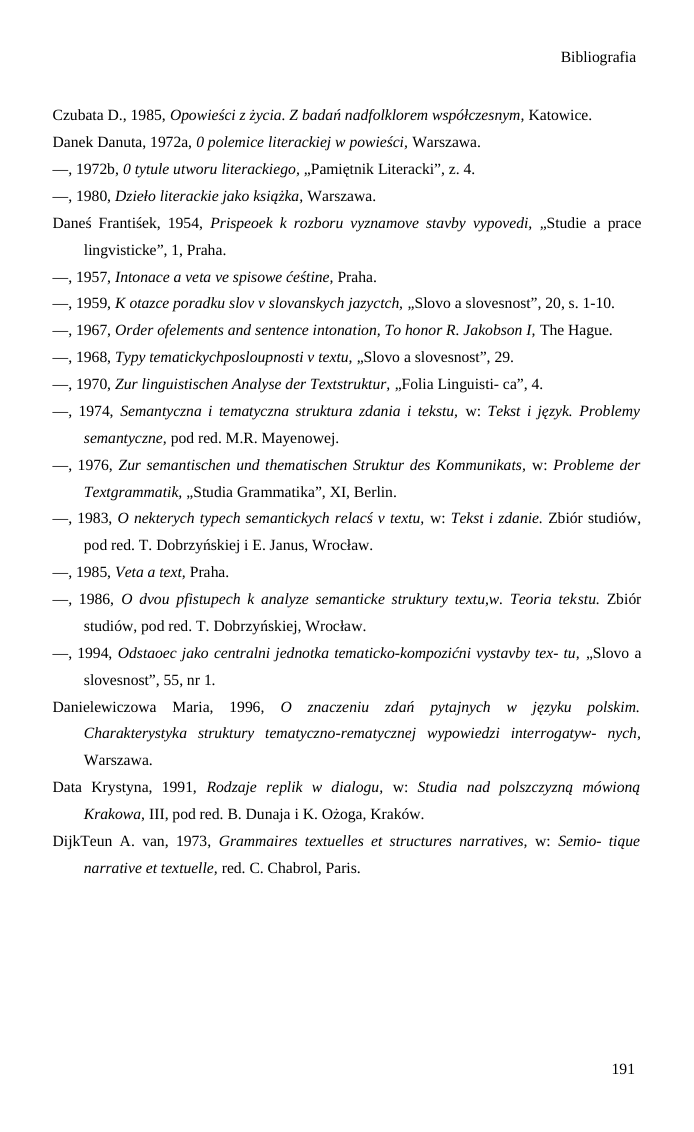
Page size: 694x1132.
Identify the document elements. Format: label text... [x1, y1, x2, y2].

text —, 1959, K otazce poradku slov v slovanskych jazyctch, „Slovo a slovesnost”, 20, s. 1-10. [52, 294, 641, 312]
text —, 1976, Zur semantischen und thematischen Struktur des Kommunikats, w: Probleme der Textgrammatik, „Studia Grammatika”, XI, Berlin. [52, 456, 641, 500]
text Bibliografia [561, 48, 642, 66]
text Data Krystyna, 1991, Rodzaje replik w dialogu, w: Studia nad polszczyzną mó­wioną Krakowa, III, pod red. B. Dunaja i K. Ożoga, Kraków. [52, 778, 641, 823]
text Danek Danuta, 1972a, 0 polemice literackiej w powieści, Warszawa. [52, 133, 641, 151]
text —, 1968, Typy tematickychposloupnosti v textu, „Slovo a slovesnost”, 29. [52, 348, 641, 366]
text —, 1972b, 0 tytule utworu literackiego, „Pamiętnik Literacki”, z. 4. [52, 160, 641, 178]
text —, 1985, Veta a text, Praha. [52, 563, 641, 581]
text —, 1986, O dvou pfistupech k analyze semanticke struktury textu,w. Teoria tek­stu. Zbiór studiów, pod red. T. Dobrzyńskiej, Wrocław. [52, 590, 641, 635]
text —, 1980, Dzieło literackie jako książka, Warszawa. [52, 187, 641, 205]
text —, 1974, Semantyczna i tematyczna struktura zdania i tekstu, w: Tekst i ję­zyk. Problemy semantyczne, pod red. M.R. Mayenowej. [52, 402, 641, 447]
text —, 1957, Intonace a veta ve spisowe ćeśtine, Praha. [52, 267, 641, 285]
text Daneś Frantiśek, 1954, Prispeoek k rozboru vyznamove stavby vypovedi, „Studie a prace lingvisticke”, 1, Praha. [52, 214, 641, 258]
text Danielewiczowa Maria, 1996, O znaczeniu zdań pytajnych w języku polskim. Charakterystyka struktury tematyczno-rematycznej wypowiedzi interrogatyw- nych, Warszawa. [52, 697, 641, 769]
text —, 1967, Order ofelements and sentence intonation, To honor R. Jakobson I, The Hague. [52, 321, 641, 339]
text —, 1994, Odstaoec jako centralni jednotka tematicko-kompozićni vystavby tex- tu, „Slovo a slovesnost”, 55, nr 1. [52, 644, 641, 688]
text Czubata D., 1985, Opowieści z życia. Z badań nadfolklorem współczesnym, Ka­towice. [52, 106, 641, 124]
text 191 [611, 1060, 639, 1078]
text DijkTeun A. van, 1973, Grammaires textuelles et structures narratives, w: Semio- tiąue narrative et textuelle, red. C. Chabrol, Paris. [52, 832, 641, 877]
text —, 1983, O nekterych typech semantickych relacś v textu, w: Tekst i zdanie. Zbiór studiów, pod red. T. Dobrzyńskiej i E. Janus, Wrocław. [52, 509, 641, 554]
text —, 1970, Zur linguistischen Analyse der Textstruktur, „Folia Linguisti- ca”, 4. [52, 375, 641, 393]
